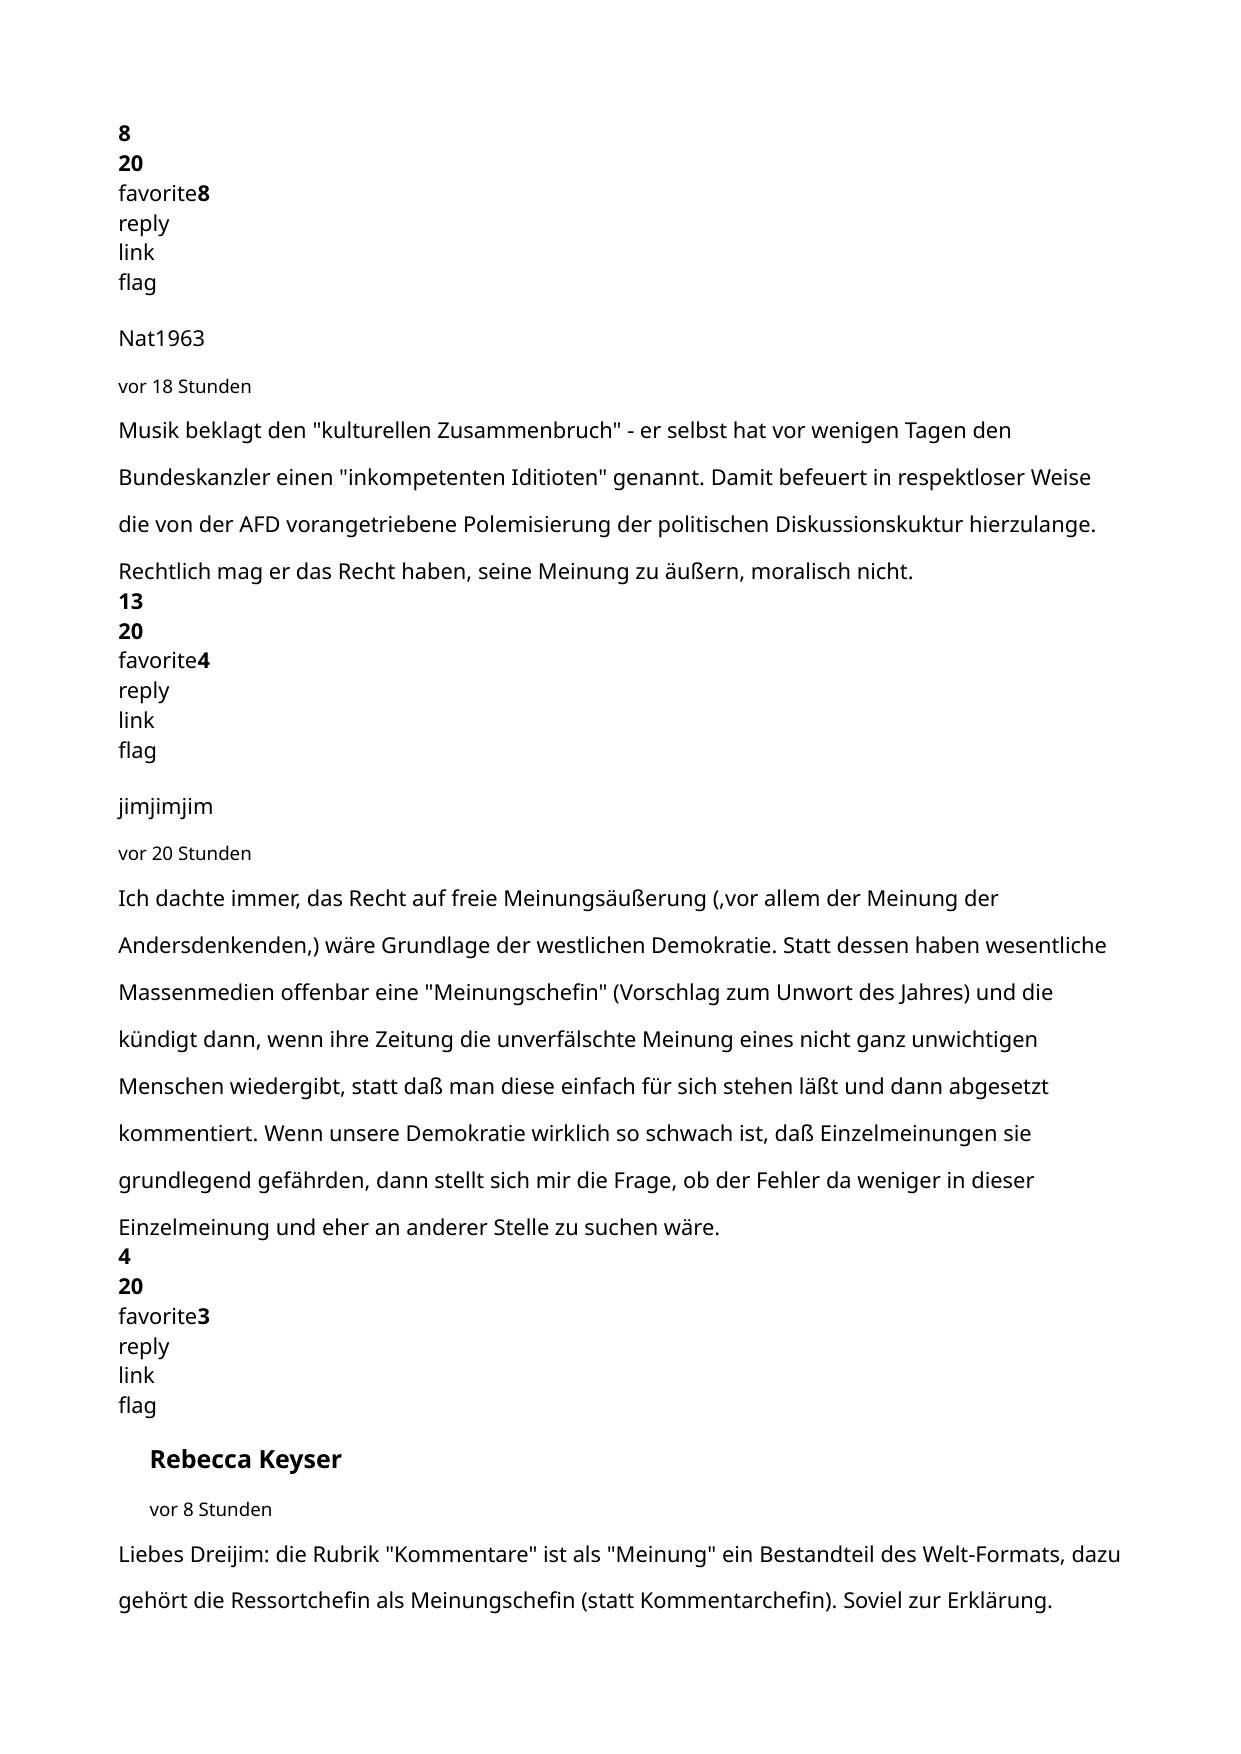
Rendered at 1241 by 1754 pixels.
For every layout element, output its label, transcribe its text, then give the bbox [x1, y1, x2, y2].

text reply [118, 1331, 1122, 1360]
text 20 [118, 1271, 1122, 1301]
text 20 [118, 616, 1122, 646]
text link [118, 705, 1122, 735]
text flag [118, 1390, 1122, 1420]
text link [118, 237, 1122, 267]
text reply [118, 207, 1122, 237]
text vor 20 Stunden [118, 837, 1122, 866]
text favorite3 [118, 1301, 1122, 1331]
text Rebecca Keyser [149, 1436, 1114, 1476]
text 8 [118, 118, 1122, 148]
text 4 [118, 1241, 1122, 1271]
text Liebes Dreijim: die Rubrik "Kommentare" ist als "Meinung" ein Bestandteil des Welt-Formats, dazu gehört die Ressortchefin als Meinungschefin (statt Kommentarchefin). Soviel zur Erklärung. [118, 1522, 1122, 1615]
text 20 [118, 148, 1122, 178]
text favorite8 [118, 178, 1122, 207]
text flag [118, 735, 1122, 765]
text reply [118, 675, 1122, 705]
text vor 8 Stunden [149, 1492, 1122, 1522]
text Musik beklagt den "kulturellen Zusammenbruch" - er selbst hat vor wenigen Tagen den Bundeskanzler einen "inkompetenten Iditioten" genannt. Damit befeuert in respektloser Weise die von der AFD vorangetriebene Polemisierung der politischen Diskussionskuktur hierzulange. Rechtlich mag er das Recht haben, seine Meinung zu äußern, moralisch nicht. [118, 398, 1122, 586]
text jimjimjim [118, 780, 1114, 821]
text link [118, 1360, 1122, 1390]
text flag [118, 267, 1122, 297]
text 13 [118, 586, 1122, 616]
text vor 18 Stunden [118, 369, 1122, 398]
text favorite4 [118, 646, 1122, 675]
text Nat1963 [118, 312, 1114, 353]
text Ich dachte immer, das Recht auf freie Meinungsäußerung (,vor allem der Meinung der Andersdenkenden,) wäre Grundlage der westlichen Demokratie. Statt dessen haben wesentliche Massenmedien offenbar eine "Meinungschefin" (Vorschlag zum Unwort des Jahres) und die kündigt dann, wenn ihre Zeitung die unverfälschte Meinung eines nicht ganz unwichtigen Menschen wiedergibt, statt daß man diese einfach für sich stehen läßt und dann abgesetzt kommentiert. Wenn unsere Demokratie wirklich so schwach ist, daß Einzelmeinungen sie grundlegend gefährden, dann stellt sich mir die Frage, ob der Fehler da weniger in dieser Einzelmeinung und eher an anderer Stelle zu suchen wäre. [118, 866, 1122, 1241]
